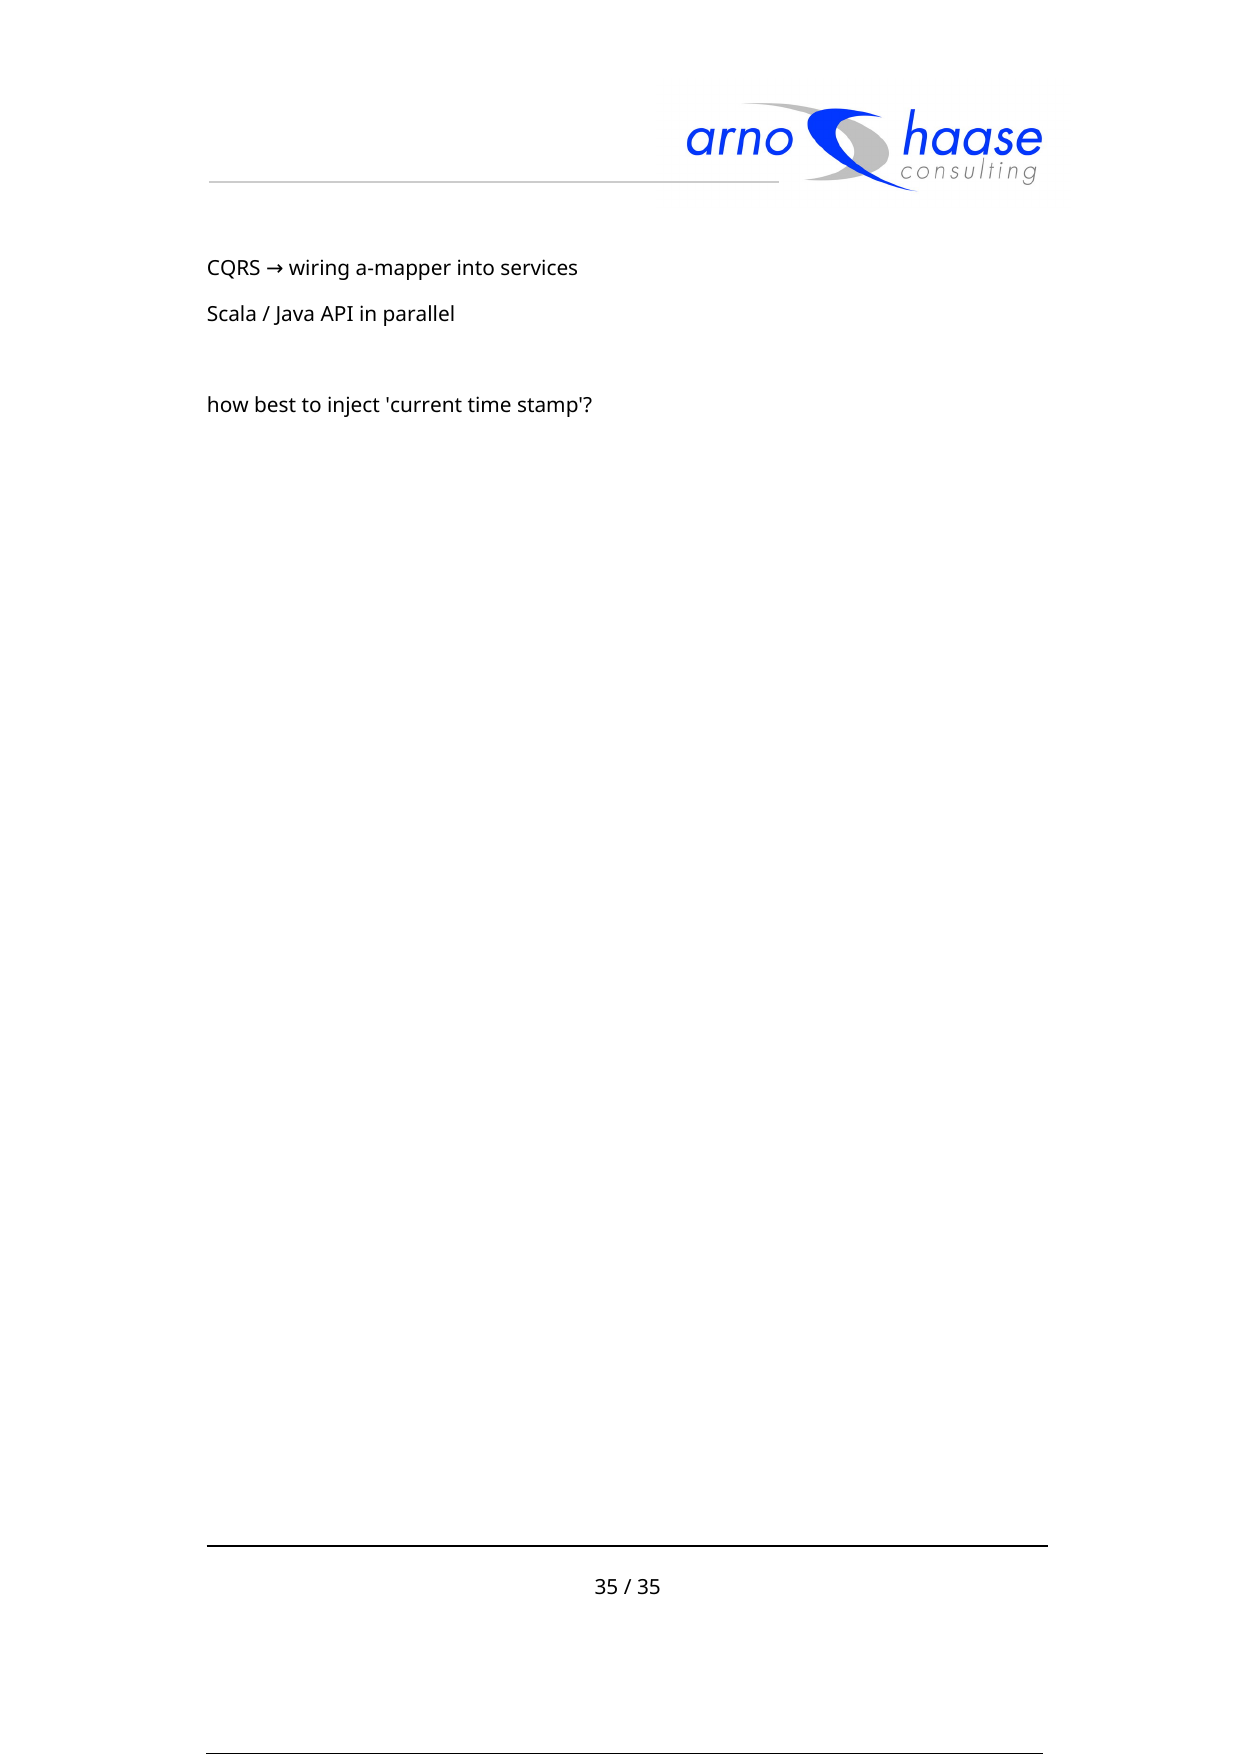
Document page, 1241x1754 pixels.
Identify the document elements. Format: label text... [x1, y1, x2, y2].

text Scala / Java API in parallel [207, 298, 1048, 327]
text CQRS → wiring a-mapper into services [207, 252, 1048, 281]
picture [656, 78, 1072, 208]
text how best to inject 'current time stamp'? [207, 389, 1048, 419]
